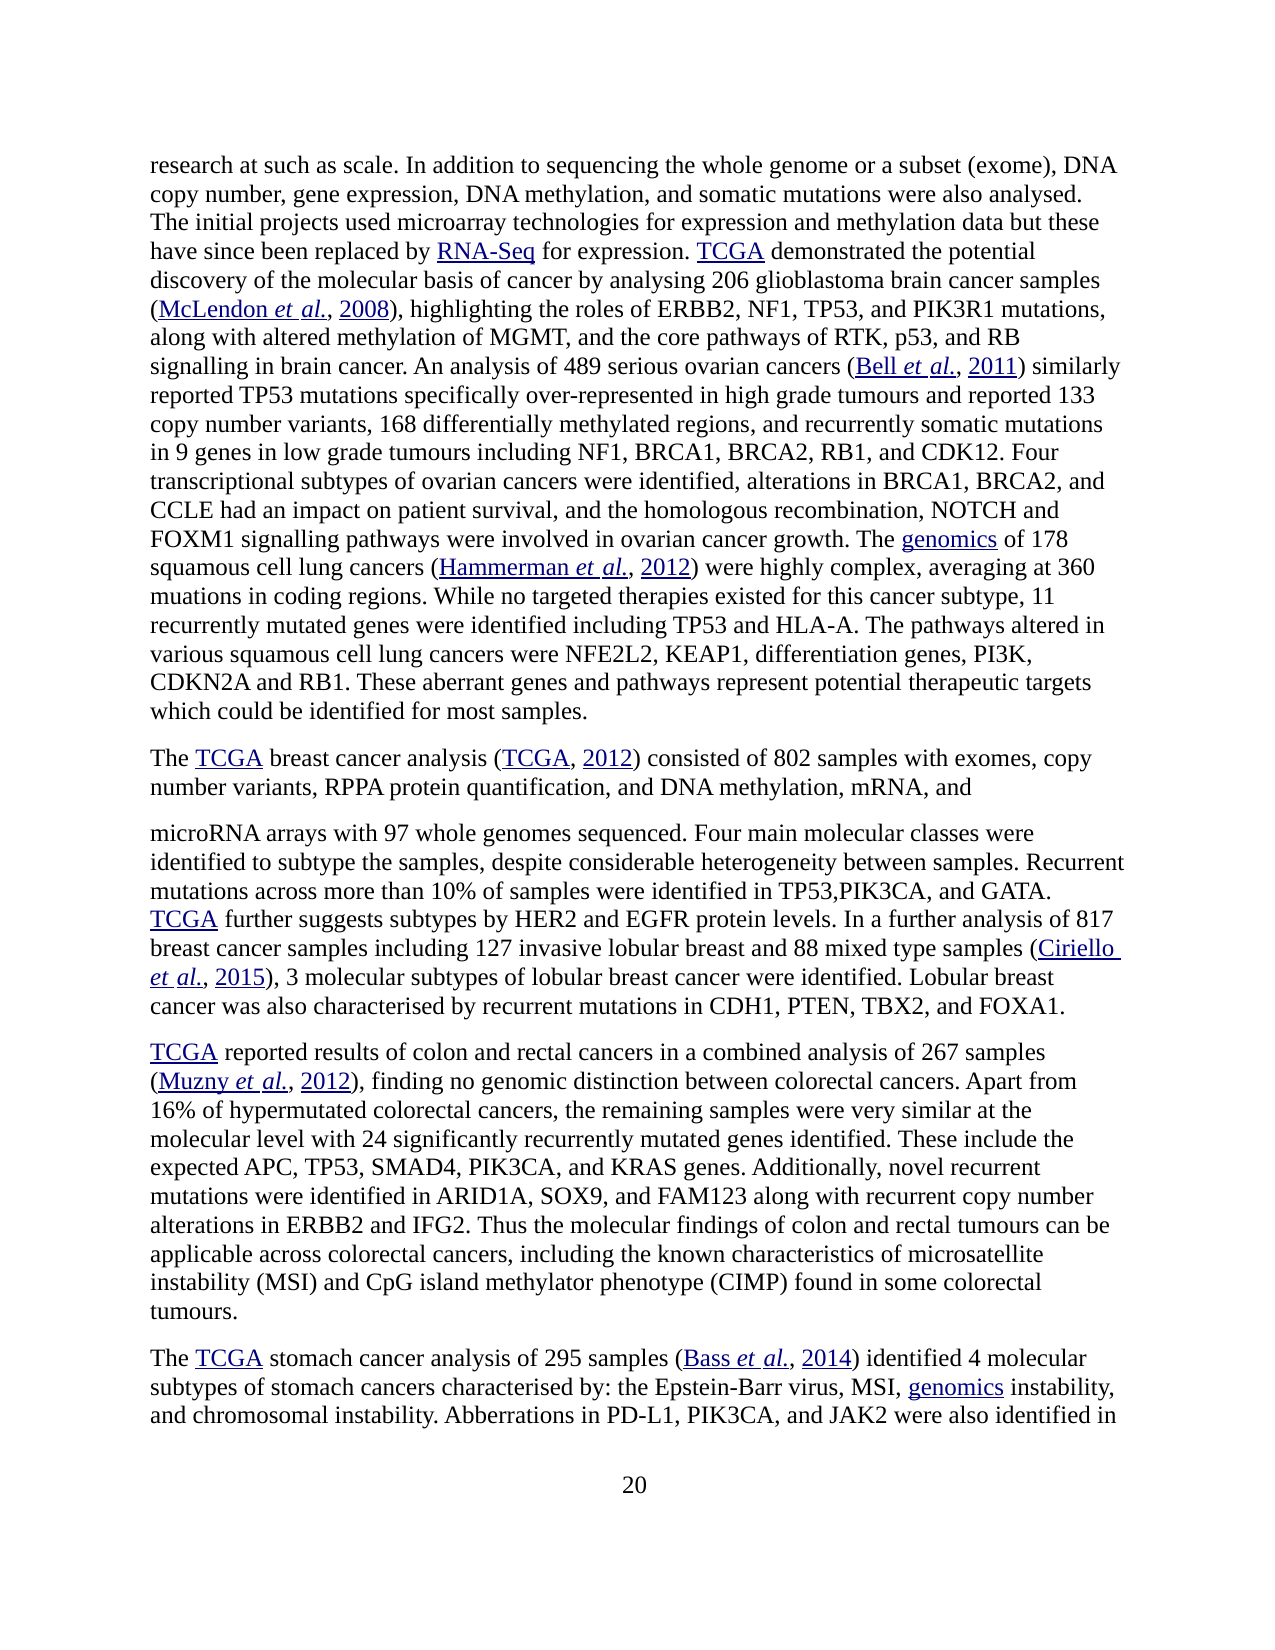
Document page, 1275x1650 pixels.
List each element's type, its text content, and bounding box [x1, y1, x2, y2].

text The TCGA stomach cancer analysis of 295 samples (Bass et al., 2014) identified 4 molecular subtypes of stomach cancers characterised by: the Epstein-Barr virus, MSI, genomics instability, and chromosomal instability. Abberrations in PD-L1, PIK3CA, and JAK2 were also identified in [150, 1343, 1125, 1429]
text The TCGA breast cancer analysis (TCGA, 2012) consisted of 802 samples with exomes, copy number variants, RPPA protein quantification, and DNA methylation, mRNA, and [150, 743, 1125, 800]
text research at such as scale. In addition to sequencing the whole genome or a subset (exome), DNA copy number, gene expression, DNA methylation, and somatic mutations were also analysed. The initial projects used microarray technologies for expression and methylation data but these have since been replaced by RNA-Seq for expression. TCGA demonstrated the potential discovery of the molecular basis of cancer by analysing 206 glioblastoma brain cancer samples (McLendon et al., 2008), highlighting the roles of ERBB2, NF1, TP53, and PIK3R1 mutations, along with altered methylation of MGMT, and the core pathways of RTK, p53, and RB signalling in brain cancer. An analysis of 489 serious ovarian cancers (Bell et al., 2011) similarly reported TP53 mutations specifically over-represented in high grade tumours and reported 133 copy number variants, 168 differentially methylated regions, and recurrently somatic mutations in 9 genes in low grade tumours including NF1, BRCA1, BRCA2, RB1, and CDK12. Four transcriptional subtypes of ovarian cancers were identified, alterations in BRCA1, BRCA2, and CCLE had an impact on patient survival, and the homologous recombination, NOTCH and FOXM1 signalling pathways were involved in ovarian cancer growth. The genomics of 178 squamous cell lung cancers (Hammerman et al., 2012) were highly complex, averaging at 360 muations in coding regions. While no targeted therapies existed for this cancer subtype, 11 recurrently mutated genes were identified including TP53 and HLA-A. The pathways altered in various squamous cell lung cancers were NFE2L2, KEAP1, differentiation genes, PI3K, CDKN2A and RB1. These aberrant genes and pathways represent potential therapeutic targets which could be identified for most samples. [150, 150, 1125, 725]
text TCGA reported results of colon and rectal cancers in a combined analysis of 267 samples (Muzny et al., 2012), finding no genomic distinction between colorectal cancers. Apart from 16% of hypermutated colorectal cancers, the remaining samples were very similar at the molecular level with 24 significantly recurrently mutated genes identified. These include the expected APC, TP53, SMAD4, PIK3CA, and KRAS genes. Additionally, novel recurrent mutations were identified in ARID1A, SOX9, and FAM123 along with recurrent copy number alterations in ERBB2 and IFG2. Thus the molecular findings of colon and rectal tumours can be applicable across colorectal cancers, including the known characteristics of microsatellite instability (MSI) and CpG island methylator phenotype (CIMP) found in some colorectal tumours. [150, 1037, 1125, 1325]
text microRNA arrays with 97 whole genomes sequenced. Four main molecular classes were identified to subtype the samples, despite considerable heterogeneity between samples. Recurrent mutations across more than 10% of samples were identified in TP53,PIK3CA, and GATA. TCGA further suggests subtypes by HER2 and EGFR protein levels. In a further analysis of 817 breast cancer samples including 127 invasive lobular breast and 88 mixed type samples (Ciriello et al., 2015), 3 molecular subtypes of lobular breast cancer were identified. Lobular breast cancer was also characterised by recurrent mutations in CDH1, PTEN, TBX2, and FOXA1. [150, 818, 1125, 1019]
